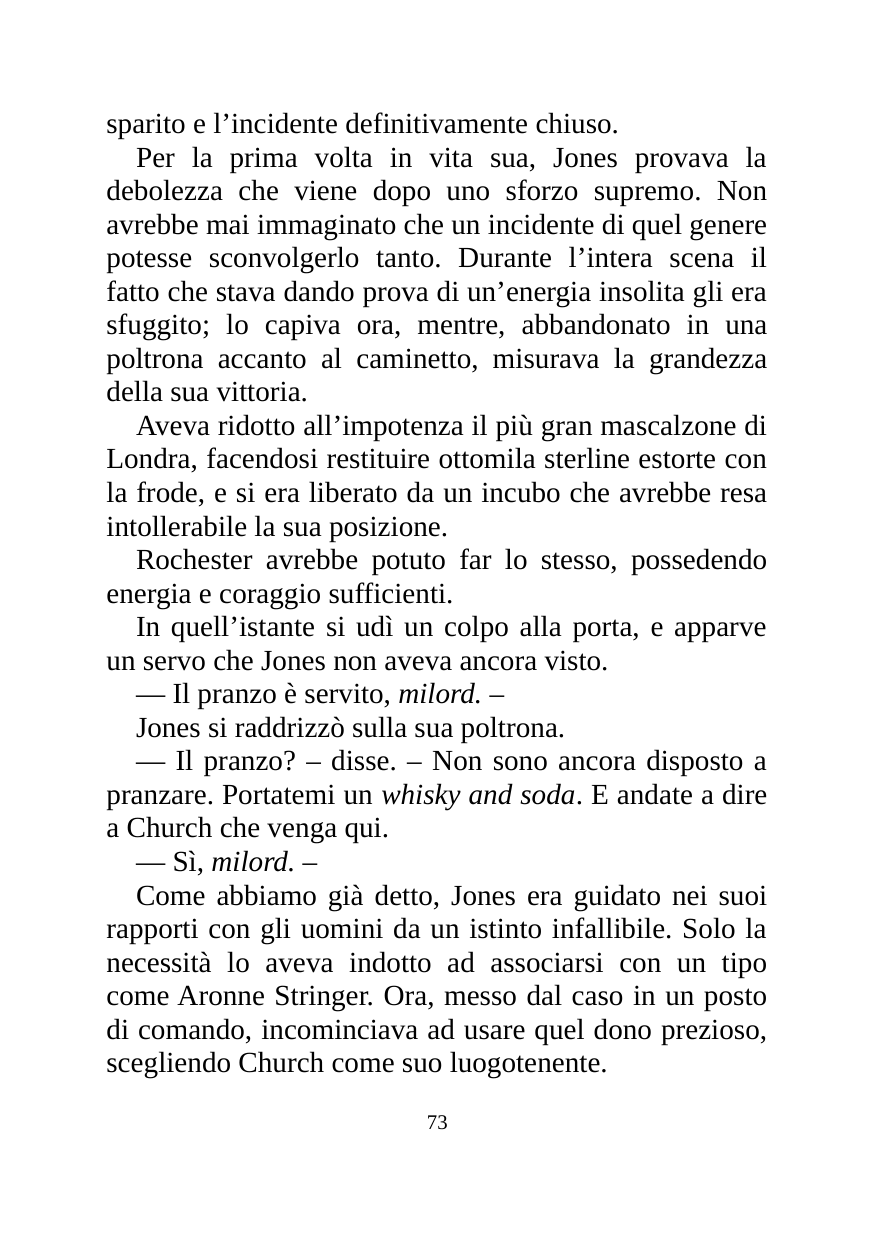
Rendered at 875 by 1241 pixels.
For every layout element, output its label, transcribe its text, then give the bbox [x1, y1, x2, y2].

text In quell’istante si udì un colpo alla porta, e apparve un servo che Jones non aveva ancora visto. [106, 609, 768, 676]
text sparito e l’incidente definitivamente chiuso. [106, 106, 768, 140]
text Jones si raddrizzò sulla sua poltrona. [106, 710, 768, 743]
text Come abbiamo già detto, Jones era guidato nei suoi rapporti con gli uomini da un istinto infallibile. Solo la necessità lo aveva indotto ad associarsi con un tipo come Aronne Stringer. Ora, messo dal caso in un posto di comando, incominciava ad usare quel dono prezioso, scegliendo Church come suo luogotenente. [106, 878, 768, 1079]
text — Sì, milord. – [106, 844, 768, 878]
text Per la prima volta in vita sua, Jones provava la debolezza che viene dopo uno sforzo supremo. Non avrebbe mai immaginato che un incidente di quel genere potesse sconvolgerlo tanto. Durante l’intera scena il fatto che stava dando prova di un’energia insolita gli era sfuggito; lo capiva ora, mentre, abbandonato in una poltrona accanto al caminetto, misurava la grandezza della sua vittoria. [106, 140, 768, 408]
text Aveva ridotto all’impotenza il più gran mascalzone di Londra, facendosi restituire ottomila sterline estorte con la frode, e si era liberato da un incubo che avrebbe resa intollerabile la sua posizione. [106, 408, 768, 542]
text — Il pranzo è servito, milord. – [106, 676, 768, 710]
text — Il pranzo? – disse. – Non sono ancora disposto a pranzare. Portatemi un whisky and soda. E andate a dire a Church che venga qui. [106, 743, 768, 844]
text Rochester avrebbe potuto far lo stesso, possedendo energia e coraggio sufficienti. [106, 542, 768, 609]
